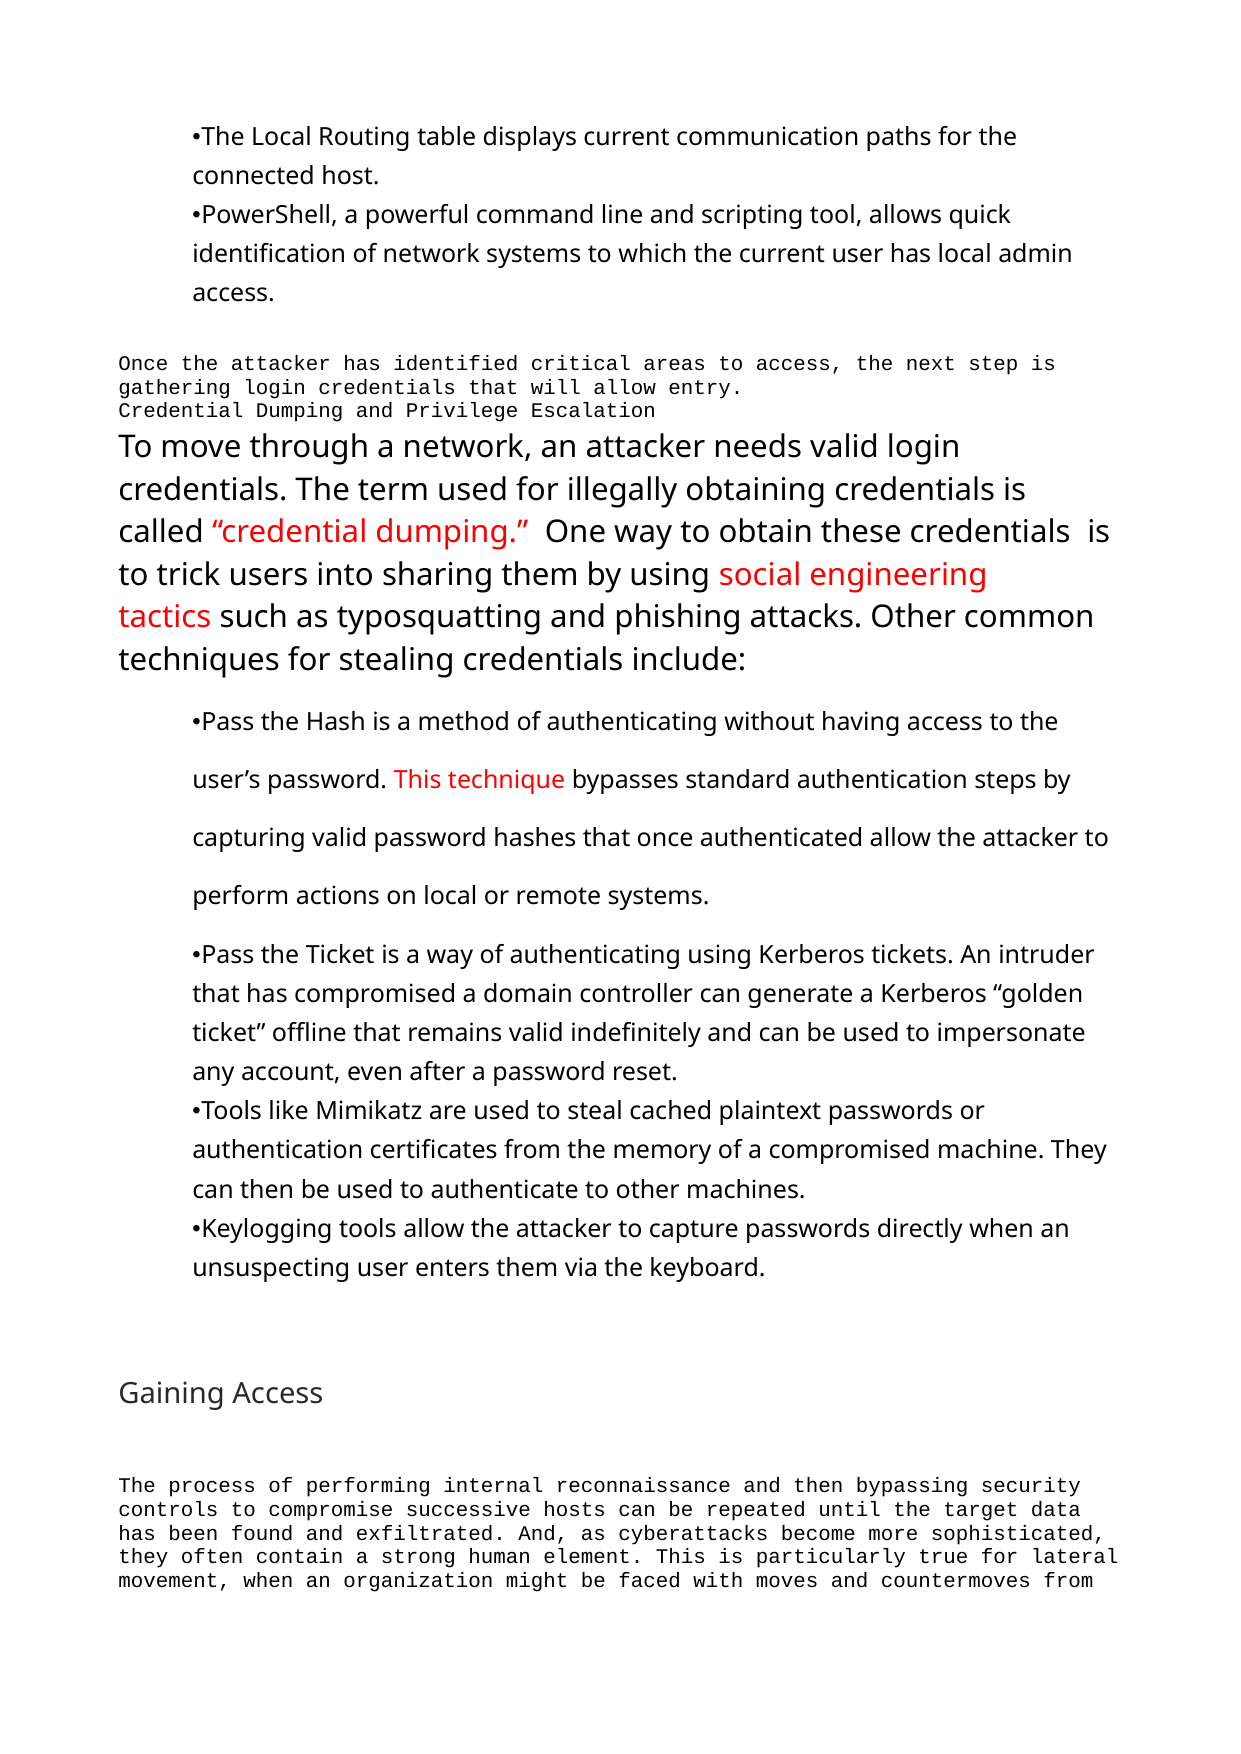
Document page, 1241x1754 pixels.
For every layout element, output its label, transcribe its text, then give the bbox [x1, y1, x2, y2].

text To move through a network, an attacker needs valid login credentials. The term used for illegally obtaining credentials is called “credential dumping.” One way to obtain these credentials is to trick users into sharing them by using social engineering tactics such as typosquatting and phishing attacks. Other common techniques for stealing credentials include: [118, 424, 1122, 680]
list PowerShell, a powerful command line and scripting tool, allows quick identification of network systems to which the current user has local admin access. [118, 196, 1122, 309]
list Pass the Ticket is a way of authenticating using Kerberos tickets. An intruder that has compromised a domain controller can generate a Kerberos “golden ticket” offline that remains valid indefinitely and can be used to impersonate any account, even after a password reset. [118, 936, 1122, 1088]
text Once the attacker has identified critical areas to access, the next step is gathering login credentials that will allow entry. [118, 353, 1122, 400]
text Credential Dumping and Privilege Escalation [118, 400, 1122, 424]
subtitle Gaining Access [118, 1372, 1122, 1412]
list Keylogging tools allow the attacker to capture passwords directly when an unsuspecting user enters them via the keyboard. [118, 1210, 1122, 1284]
list Tools like Mimikatz are used to steal cached plaintext passwords or authentication certificates from the memory of a compromised machine. They can then be used to authenticate to other machines. [118, 1093, 1122, 1205]
list The Local Routing table displays current communication paths for the connected host. [118, 118, 1122, 191]
list Pass the Hash is a method of authenticating without having access to the user’s password. This technique bypasses standard authentication steps by capturing valid password hashes that once authenticated allow the attacker to perform actions on local or remote systems. [118, 703, 1122, 912]
text The process of performing internal reconnaissance and then bypassing security controls to compromise successive hosts can be repeated until the target data has been found and exfiltrated. And, as cyberattacks become more sophisticated, they often contain a strong human element. This is particularly true for lateral movement, when an organization might be faced with moves and countermoves from [118, 1475, 1122, 1593]
